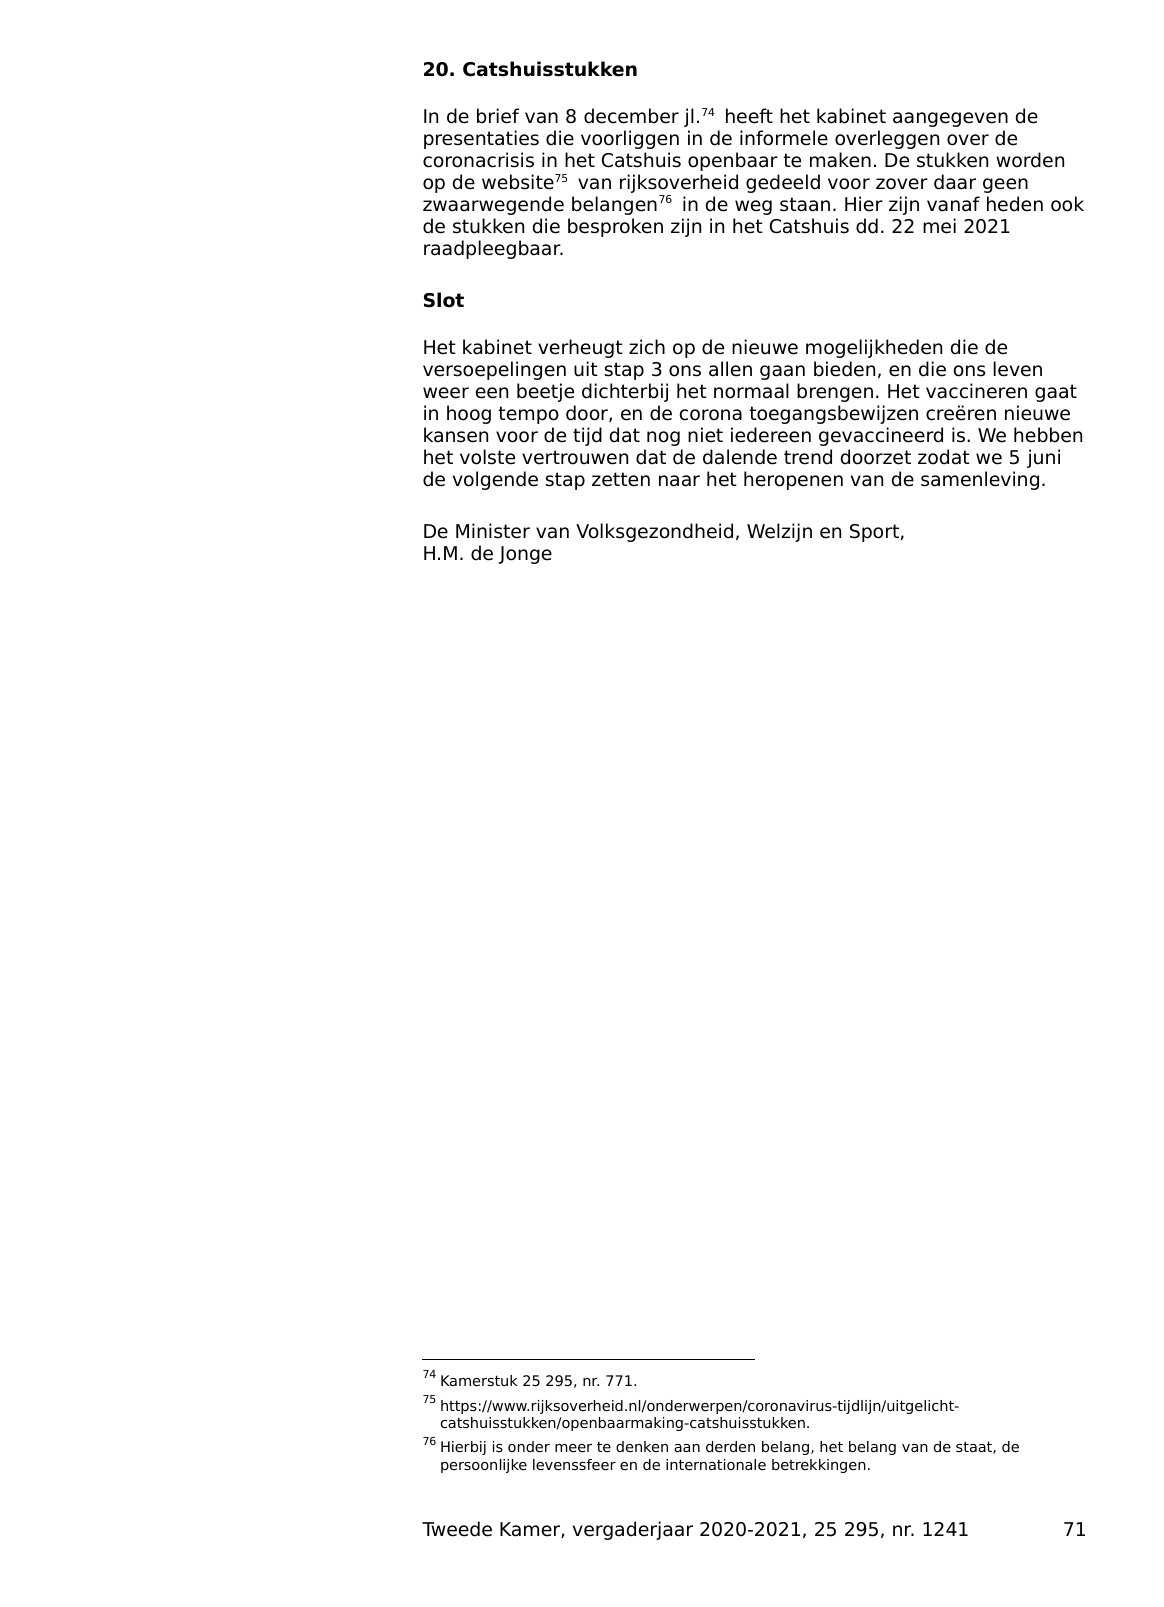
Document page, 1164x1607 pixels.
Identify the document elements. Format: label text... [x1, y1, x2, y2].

text Kamerstuk 25 295, nr. 771. [422, 1368, 1087, 1391]
text In de brief van 8 december jl. heeft het kabinet aangegeven de presentaties die voorliggen in de informele overleggen over de coronacrisis in het Catshuis openbaar te maken. De stukken worden op de website van rijksoverheid gedeeld voor zover daar geen zwaarwegende belangen in de weg staan. Hier zijn vanaf heden ook de stukken die besproken zijn in het Catshuis dd. 22 mei 2021 raadpleegbaar. [422, 106, 1087, 260]
subtitle 20. Catshuisstukken [422, 59, 1087, 81]
text https://www.rijksoverheid.nl/onderwerpen/coronavirus-tijdlijn/uitgelicht-catshuisstukken/openbaarmaking-catshuisstukken. [422, 1393, 1087, 1432]
subtitle Slot [422, 290, 1087, 312]
text Hierbij is onder meer te denken aan derden belang, het belang van de staat, de persoonlijke levenssfeer en de internationale betrekkingen. [422, 1435, 1087, 1474]
text De Minister van Volksgezondheid, Welzijn en Sport, H.M. de Jonge [422, 521, 1087, 565]
text Het kabinet verheugt zich op de nieuwe mogelijkheden die de versoepelingen uit stap 3 ons allen gaan bieden, en die ons leven weer een beetje dichterbij het normaal brengen. Het vaccineren gaat in hoog tempo door, en de corona toegangsbewijzen creëren nieuwe kansen voor de tijd dat nog niet iedereen gevaccineerd is. We hebben het volste vertrouwen dat de dalende trend doorzet zodat we 5 juni de volgende stap zetten naar het heropenen van de samenleving. [422, 337, 1087, 491]
